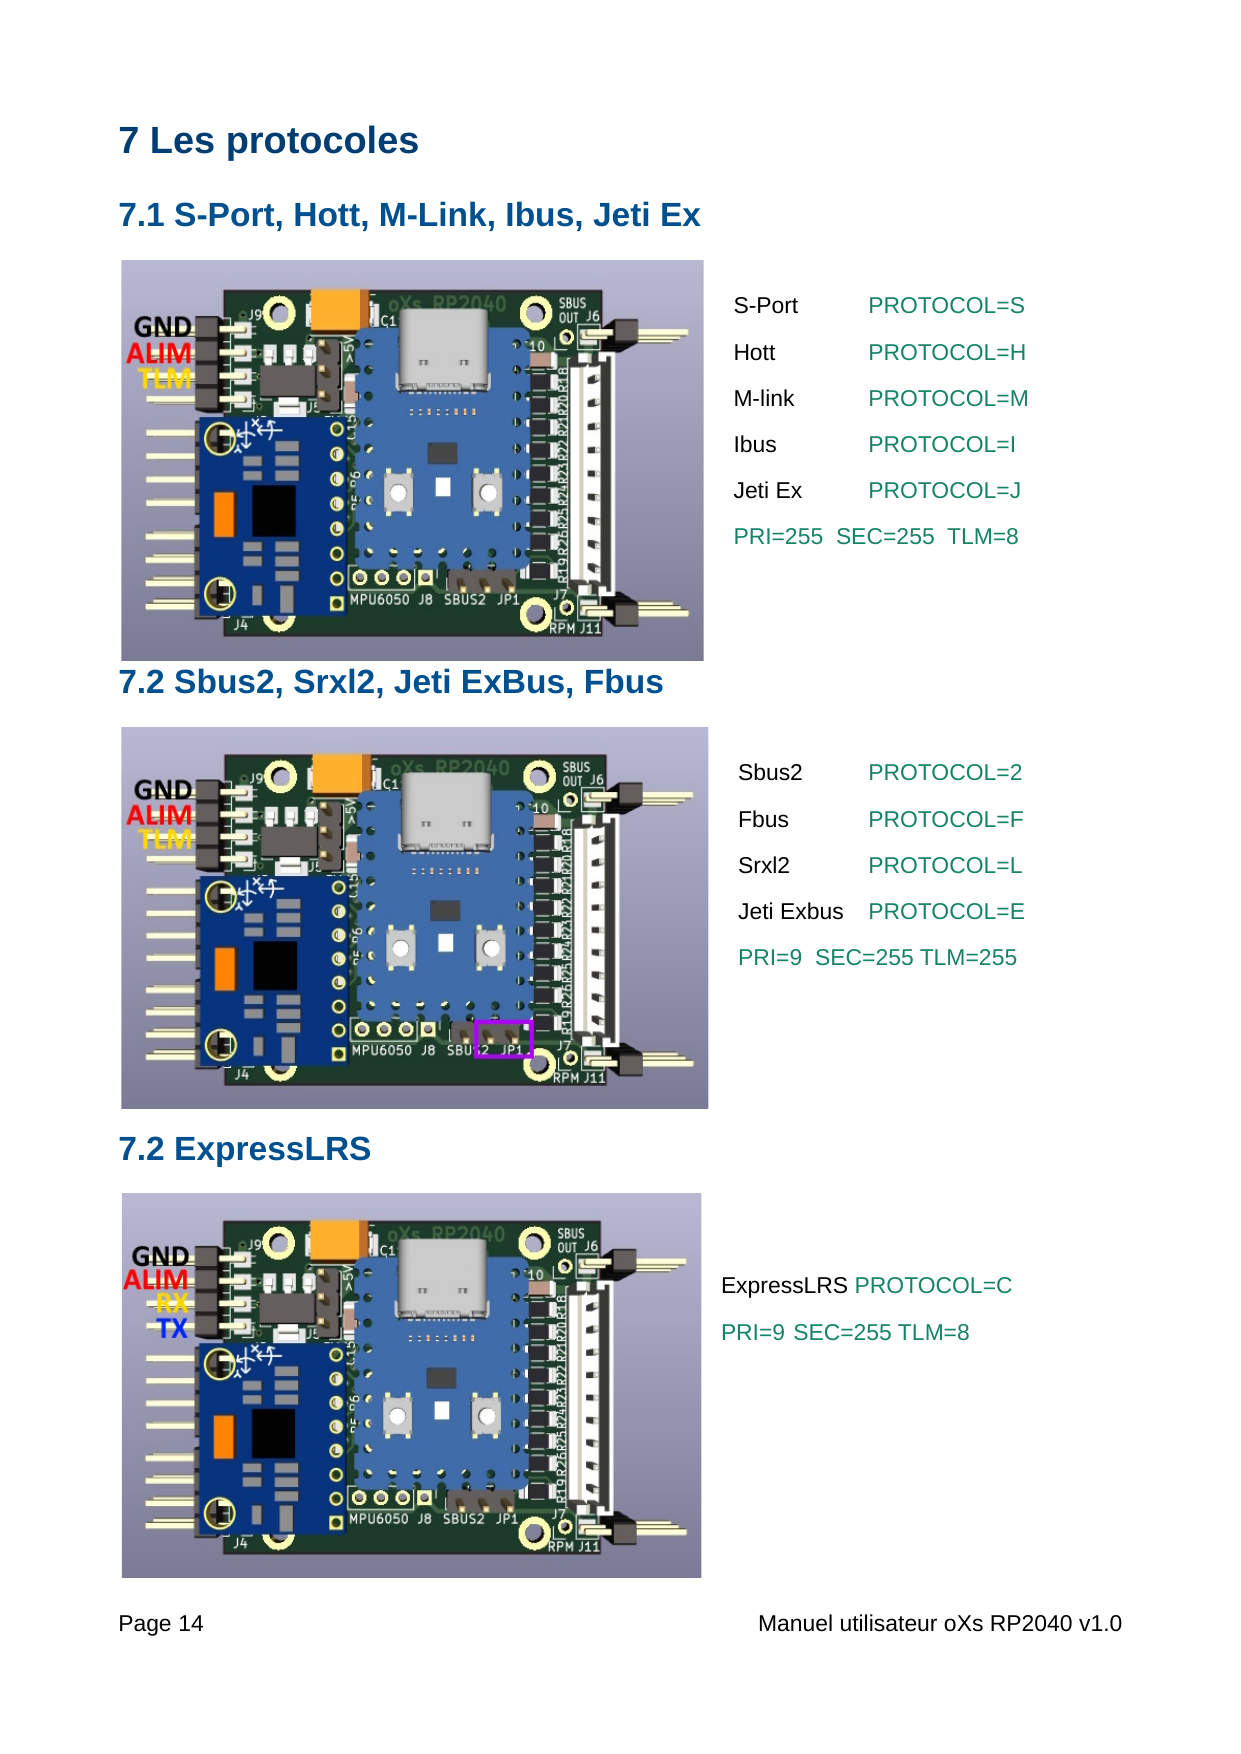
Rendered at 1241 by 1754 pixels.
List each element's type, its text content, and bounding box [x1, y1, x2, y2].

text Jeti Ex PROTOCOL=J [704, 477, 1164, 503]
text M-link PROTOCOL=M [704, 385, 1164, 411]
text Fbus PROTOCOL=F [709, 806, 1164, 832]
picture [121, 1193, 702, 1578]
text Jeti Exbus PROTOCOL=E [709, 898, 1164, 924]
subtitle 7.1 S-Port, Hott, M-Link, Ibus, Jeti Ex [118, 195, 1164, 234]
text ExpressLRS PROTOCOL=C [702, 1272, 1164, 1299]
text Sbus2 PROTOCOL=2 [709, 759, 1164, 786]
text PRI=9 SEC=255 TLM=8 [702, 1319, 1164, 1345]
picture [121, 727, 709, 1109]
subtitle 7.2 ExpressLRS [118, 1129, 1164, 1168]
text Srxl2 PROTOCOL=L [709, 852, 1164, 878]
text PRI=255 SEC=255 TLM=8 [704, 523, 1164, 549]
text PRI=9 SEC=255 TLM=255 [709, 944, 1164, 970]
picture [121, 260, 704, 661]
subtitle 7.2 Sbus2, Srxl2, Jeti ExBus, Fbus [118, 662, 1164, 701]
text S-Port PROTOCOL=S [704, 292, 1164, 319]
text Ibus PROTOCOL=I [704, 431, 1164, 457]
text Hott PROTOCOL=H [704, 338, 1164, 365]
subtitle 7 Les protocoles [118, 118, 1164, 162]
